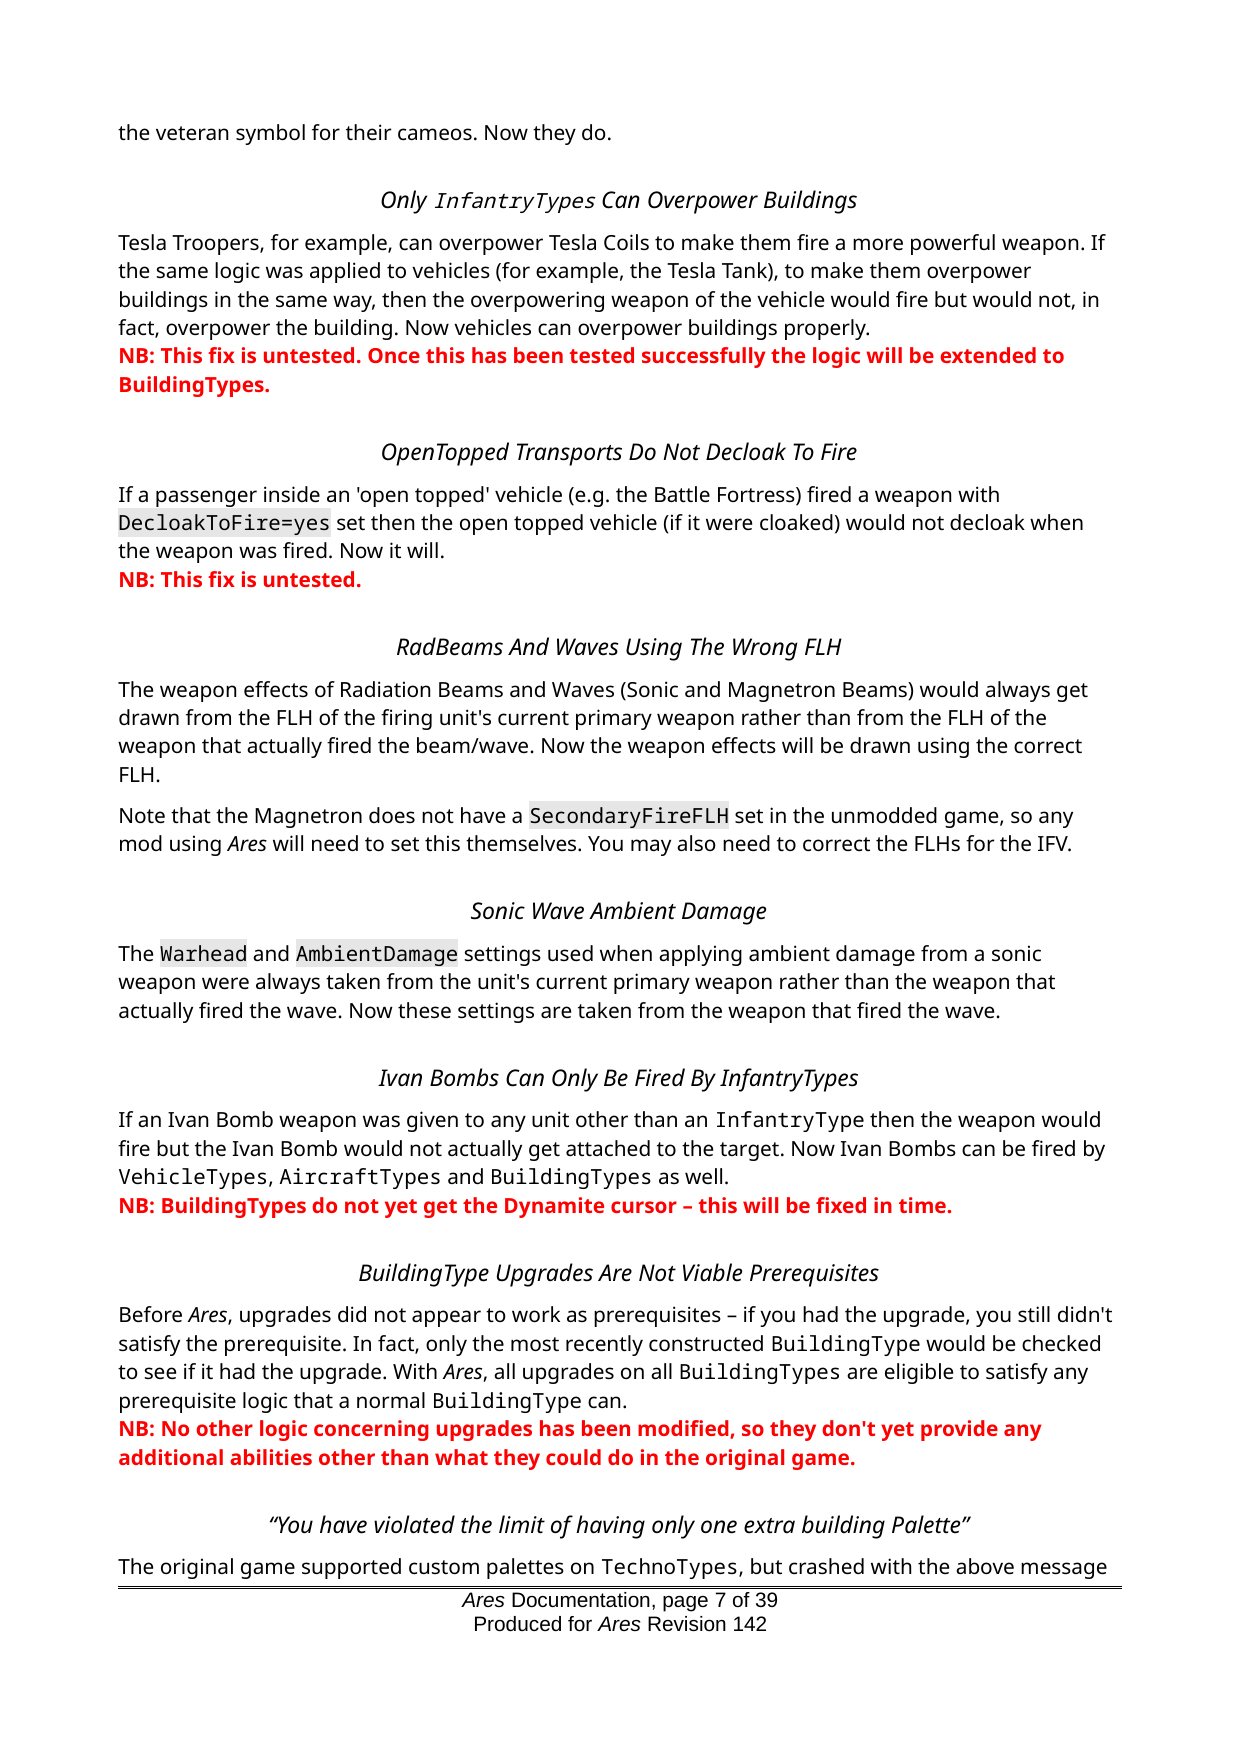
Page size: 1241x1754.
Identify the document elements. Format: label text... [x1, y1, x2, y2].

text If a passenger inside an 'open topped' vehicle (e.g. the Battle Fortress) fired a weapon with DecloakToFire=yes set then the open topped vehicle (if it were cloaked) would not decloak when the weapon was fired. Now it will. NB: This fix is untested. [118, 480, 1122, 593]
text The weapon effects of Radiation Beams and Waves (Sonic and Magnetron Beams) would always get drawn from the FLH of the firing unit's current primary weapon rather than from the FLH of the weapon that actually fired the beam/wave. Now the weapon effects will be drawn using the correct FLH. [118, 675, 1122, 788]
subtitle OpenTopped Transports Do Not Decloak To Fire [118, 436, 1122, 467]
subtitle RadBeams And Waves Using The Wrong FLH [118, 631, 1122, 662]
subtitle Only InfantryTypes Can Overpower Buildings [118, 184, 1122, 215]
text The original game supported custom palettes on TechnoTypes, but crashed with the above message [118, 1552, 1122, 1581]
text If an Ivan Bomb weapon was given to any unit other than an InfantryType then the weapon would fire but the Ivan Bomb would not actually get attached to the target. Now Ivan Bombs can be fired by VehicleTypes, AircraftTypes and BuildingTypes as well. NB: BuildingTypes do not yet get the Dynamite cursor – this will be fixed in time. [118, 1106, 1122, 1219]
subtitle Ivan Bombs Can Only Be Fired By InfantryTypes [118, 1062, 1122, 1093]
subtitle “You have violated the limit of having only one extra building Palette” [118, 1509, 1122, 1540]
subtitle Sonic Wave Ambient Damage [118, 895, 1122, 927]
text The Warhead and AmbientDamage settings used when applying ambient damage from a sonic weapon were always taken from the unit's current primary weapon rather than the weapon that actually fired the wave. Now these settings are taken from the weapon that fired the wave. [118, 939, 1122, 1024]
text the veteran symbol for their cameos. Now they do. [118, 118, 1122, 147]
text Tesla Troopers, for example, can overpower Tesla Coils to make them fire a more powerful weapon. If the same logic was applied to vehicles (for example, the Tesla Tank), to make them overpower buildings in the same way, then the overpowering weapon of the vehicle would fire but would not, in fact, overpower the building. Now vehicles can overpower buildings properly. NB: This fix is untested. Once this has been tested successfully the logic will be extended to BuildingTypes. [118, 228, 1122, 398]
text Note that the Magnetron does not have a SecondaryFireFLH set in the unmodded game, so any mod using Ares will need to set this themselves. You may also need to correct the FLHs for the IFV. [118, 801, 1122, 858]
text Before Ares, upgrades did not appear to work as prerequisites – if you had the upgrade, you still didn't satisfy the prerequisite. In fact, only the most recently constructed BuildingType would be checked to see if it had the upgrade. With Ares, all upgrades on all BuildingTypes are eligible to satisfy any prerequisite logic that a normal BuildingType can. NB: No other logic concerning upgrades has been modified, so they don't yet provide any additional abilities other than what they could do in the original game. [118, 1301, 1122, 1471]
subtitle BuildingType Upgrades Are Not Viable Prerequisites [118, 1257, 1122, 1288]
